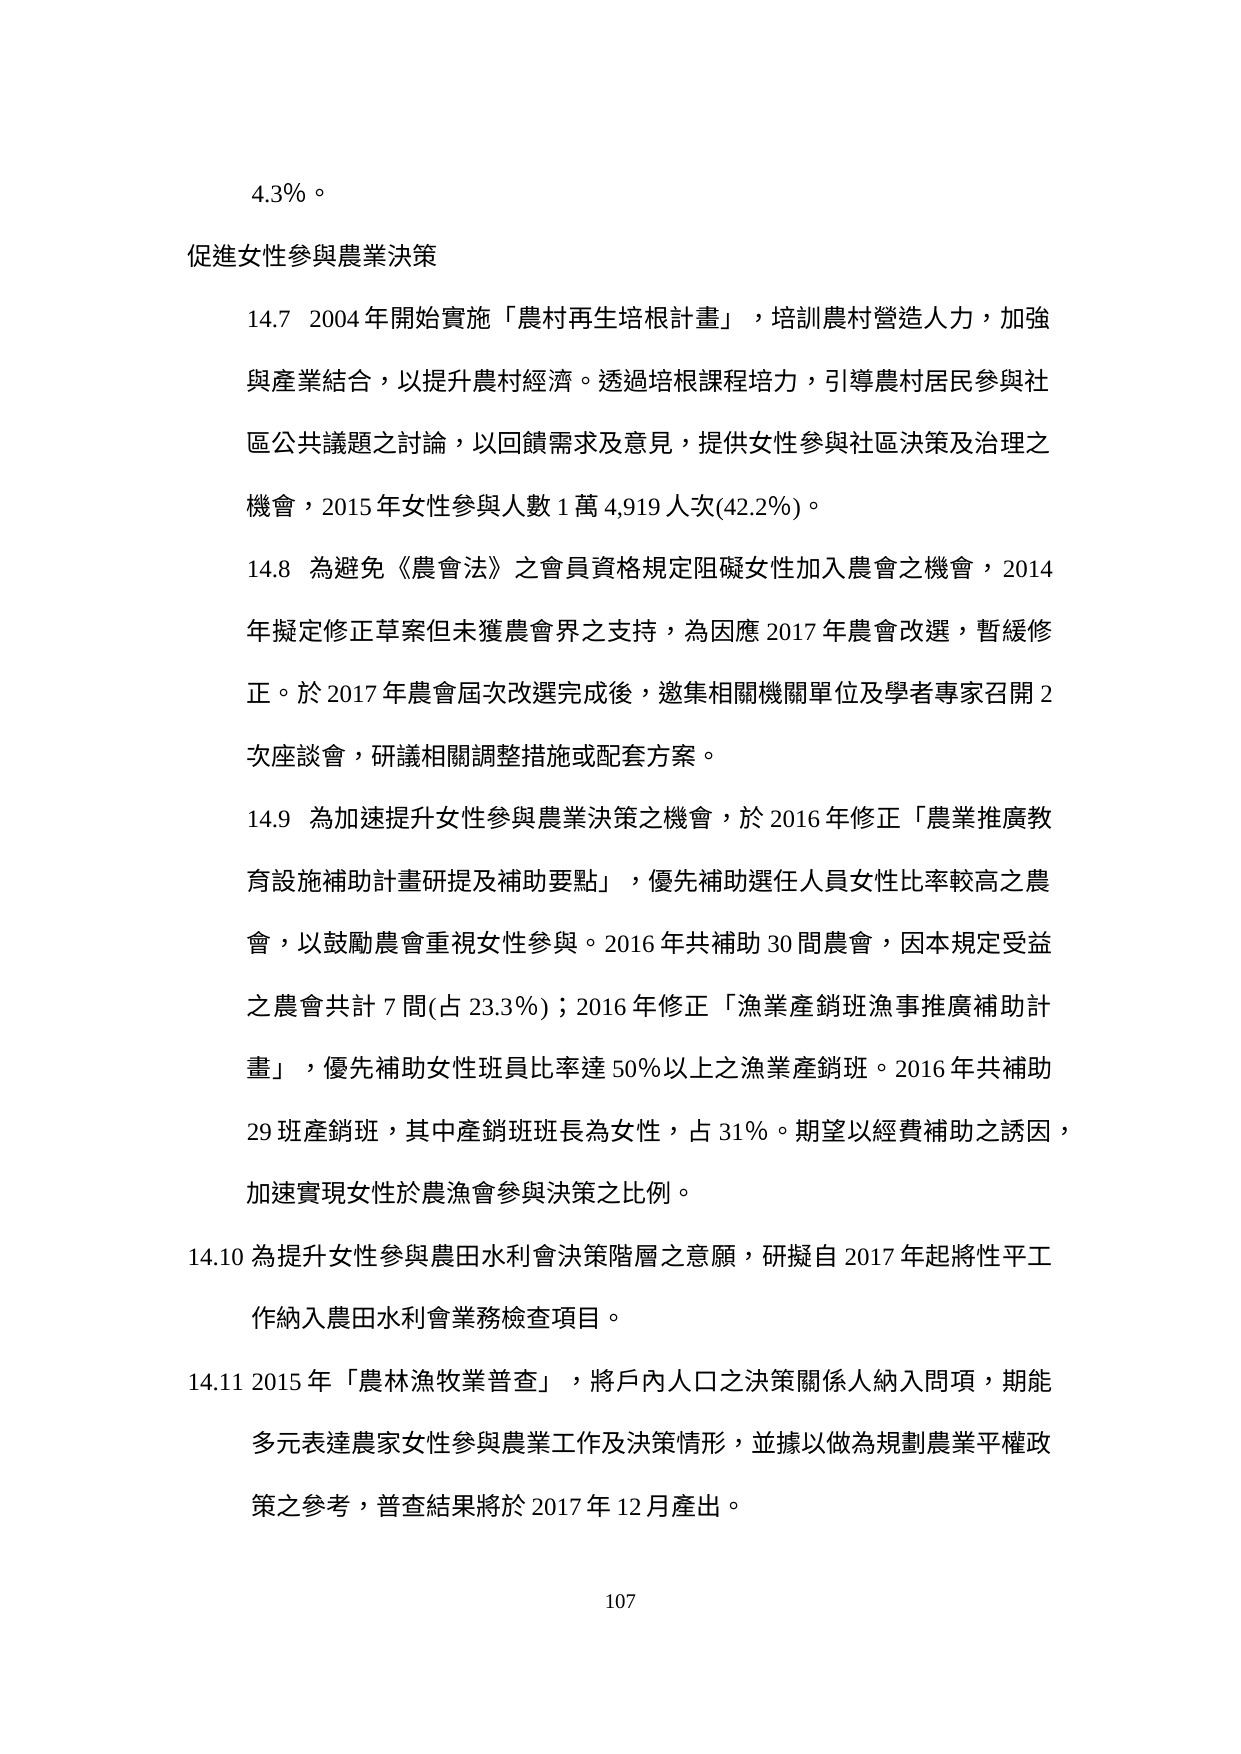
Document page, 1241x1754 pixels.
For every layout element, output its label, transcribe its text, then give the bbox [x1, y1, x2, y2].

list 為避免《農會法》之會員資格規定阻礙女性加入農會之機會，2014年擬定修正草案但未獲農會界之支持，為因應2017年農會改選，暫緩修正。於2017年農會屆次改選完成後，邀集相關機關單位及學者專家召開2次座談會，研議相關調整措施或配套方案。 [247, 525, 1053, 775]
text 促進女性參與農業決策 [187, 212, 1053, 275]
list 為加速提升女性參與農業決策之機會，於2016年修正「農業推廣教育設施補助計畫研提及補助要點」，優先補助選任人員女性比率較高之農會，以鼓勵農會重視女性參與。2016年共補助30間農會，因本規定受益之農會共計7間(占23.3％)；2016年修正「漁業產銷班漁事推廣補助計畫」，優先補助女性班員比率達50％以上之漁業產銷班。2016年共補助29班產銷班，其中產銷班班長為女性，占31％。期望以經費補助之誘因，加速實現女性於農漁會參與決策之比例。 [247, 775, 1053, 1212]
list 2015年「農林漁牧業普查」，將戶內人口之決策關係人納入問項，期能多元表達農家女性參與農業工作及決策情形，並據以做為規劃農業平權政策之參考，普查結果將於2017年12月產出。 [187, 1337, 1053, 1525]
list 4.3％。 [187, 150, 1053, 212]
list 為提升女性參與農田水利會決策階層之意願，研擬自2017年起將性平工作納入農田水利會業務檢查項目。 [187, 1212, 1053, 1337]
list 2004年開始實施「農村再生培根計畫」，培訓農村營造人力，加強與產業結合，以提升農村經濟。透過培根課程培力，引導農村居民參與社區公共議題之討論，以回饋需求及意見，提供女性參與社區決策及治理之機會，2015年女性參與人數1萬4,919人次(42.2％)。 [247, 275, 1053, 525]
